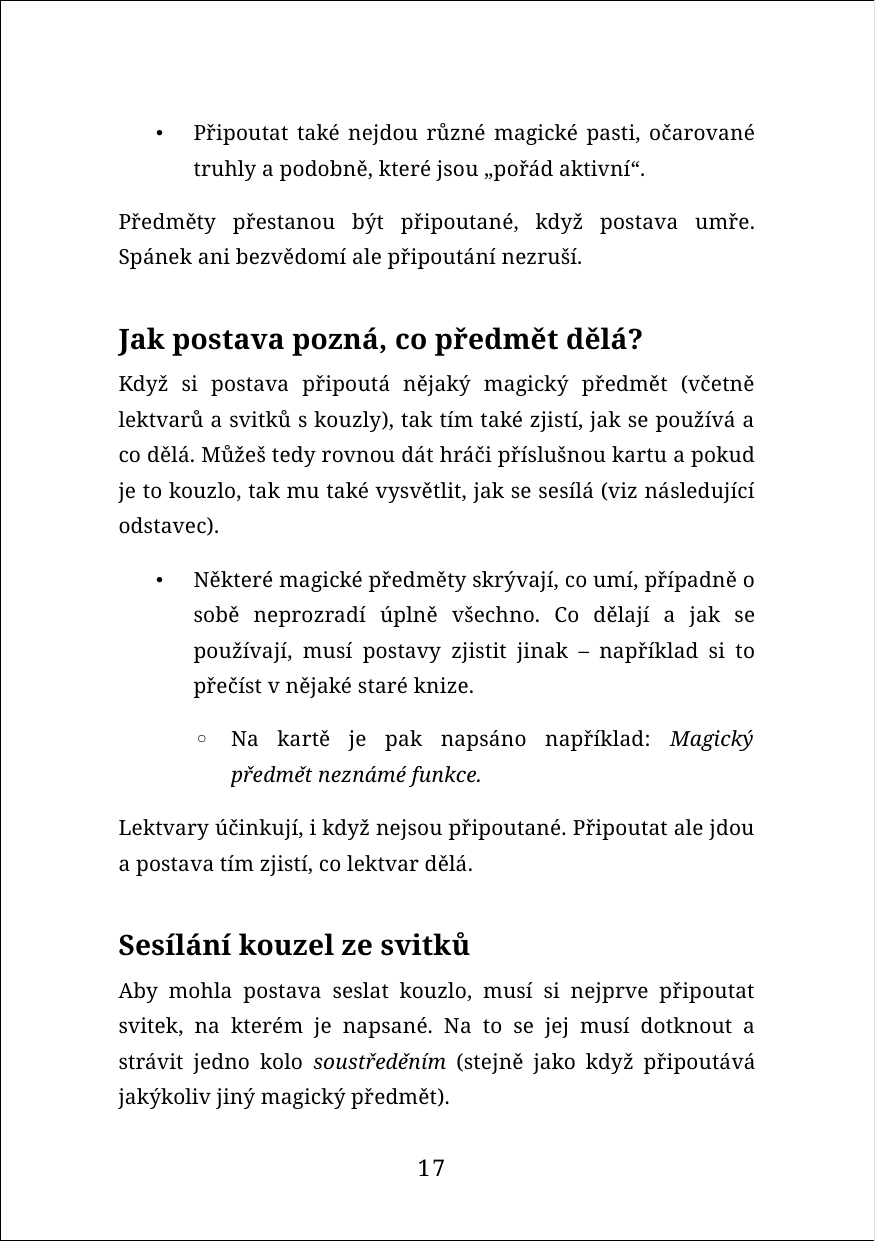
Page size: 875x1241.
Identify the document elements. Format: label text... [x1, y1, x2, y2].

subtitle Jak postava pozná, co předmět dělá? [118, 319, 756, 358]
list Připoutat také nejdou různé magické pasti, očarované truhly a podobně, které jsou „pořád aktivní“. [156, 118, 756, 182]
text Předměty přestanou být připoutané, když postava umře. Spánek ani bezvědomí ale připoutání nezruší. [118, 207, 756, 271]
list Některé magické předměty skrývají, co umí, případně o sobě neprozradí úplně všechno. Co dělají a jak se používají, musí postavy zjistit jinak – například si to přečíst v nějaké staré knize. [156, 565, 756, 700]
text Aby mohla postava seslat kouzlo, musí si nejprve připoutat svitek, na kterém je napsané. Na to se jej musí dotknout a strávit jedno kolo soustředěním (stejně jako když připoutává jakýkoliv jiný magický předmět). [118, 976, 756, 1111]
text Lektvary účinkují, i když nejsou připoutané. Připoutat ale jdou a postava tím zjistí, co lektvar dělá. [118, 813, 756, 877]
subtitle Sesílání kouzel ze svitků [118, 926, 756, 964]
text Když si postava připoutá nějaký magický předmět (včetně lektvarů a svitků s kouzly), tak tím také zjistí, jak se používá a co dělá. Můžeš tedy rovnou dát hráči příslušnou kartu a pokud je to kouzlo, tak mu také vysvětlit, jak se sesílá (viz následující odstavec). [118, 369, 756, 540]
list Na kartě je pak napsáno například: Magický předmět neznámé funkce. [193, 724, 756, 788]
